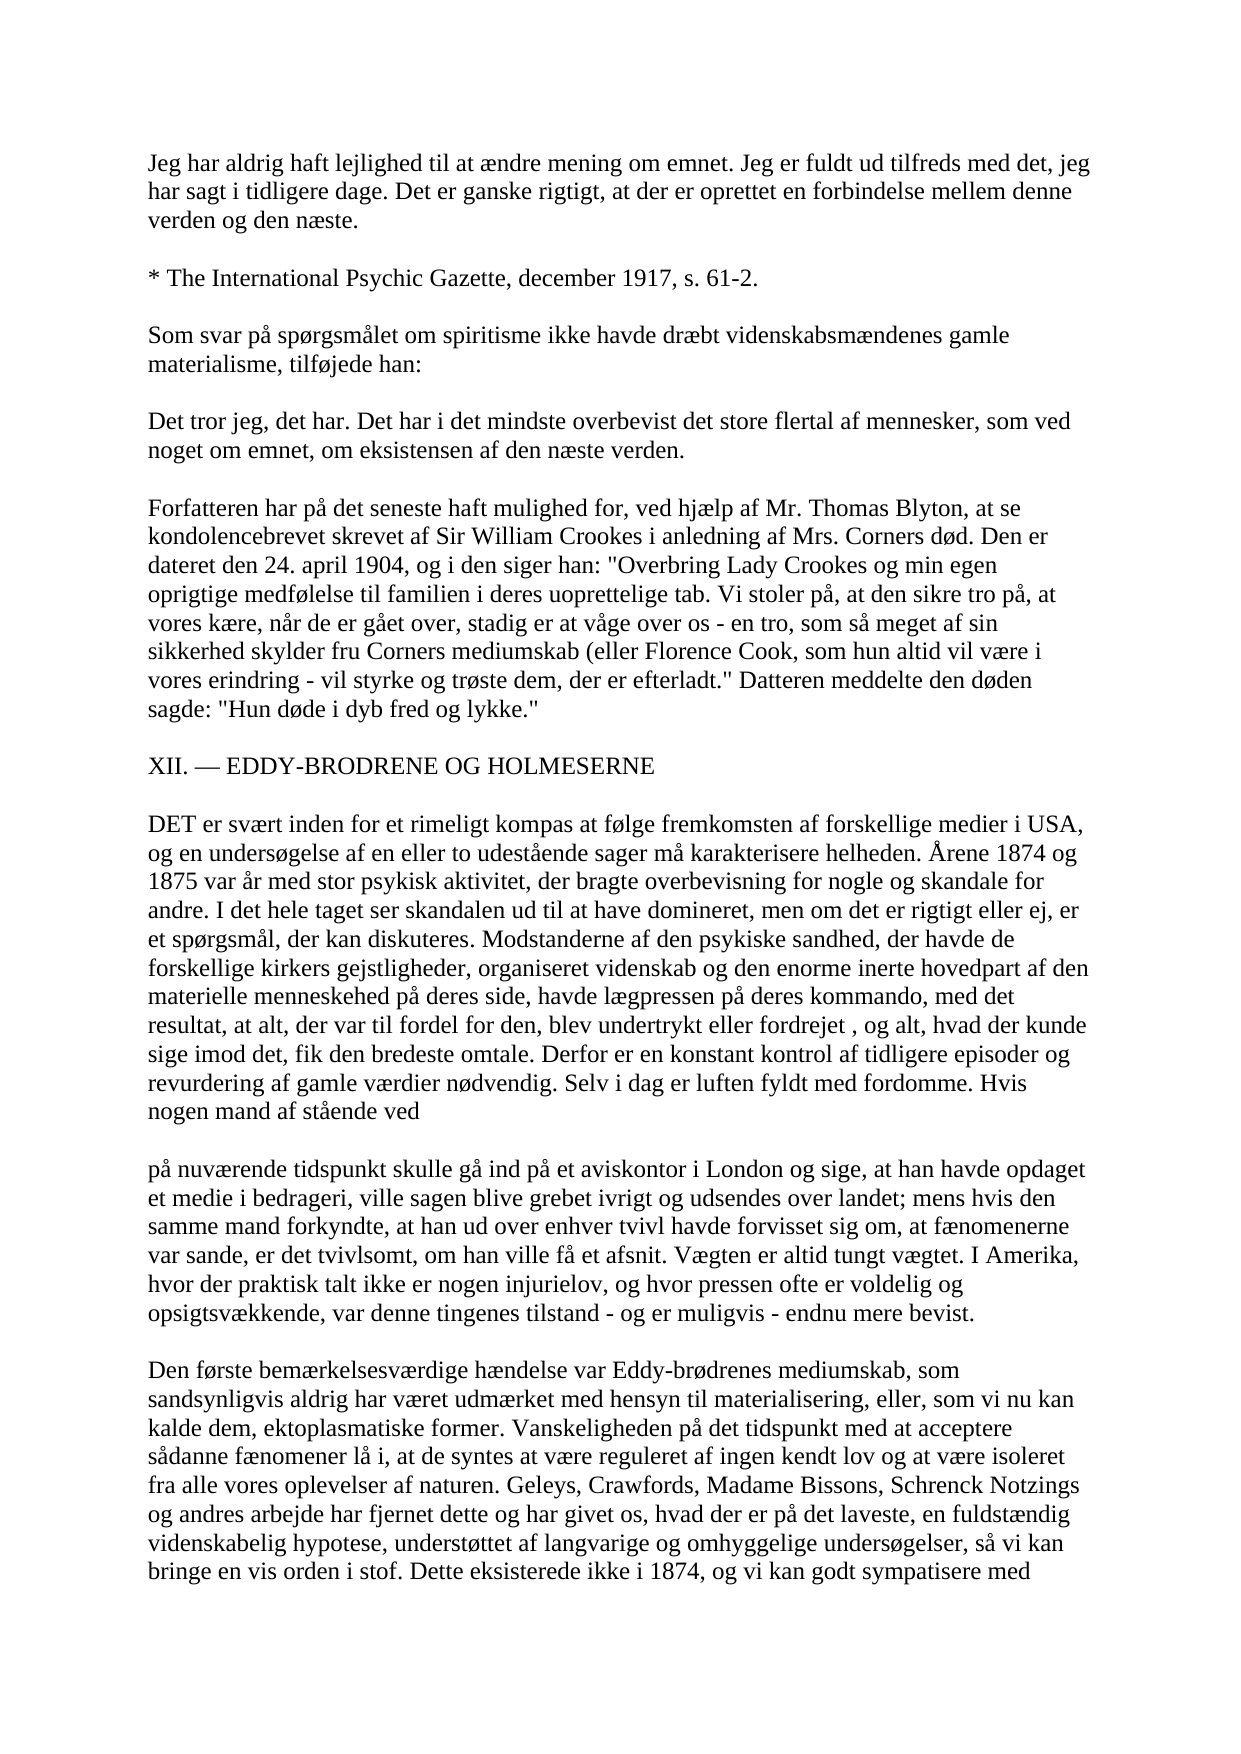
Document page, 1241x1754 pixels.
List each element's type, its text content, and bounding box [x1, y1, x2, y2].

text * The International Psychic Gazette, december 1917, s. 61-2. [148, 263, 1093, 291]
text Jeg har aldrig haft lejlighed til at ændre mening om emnet. Jeg er fuldt ud tilfreds med det, jeg har sagt i tidligere dage. Det er ganske rigtigt, at der er oprettet en forbindelse mellem denne verden og den næste. [148, 148, 1093, 234]
text Som svar på spørgsmålet om spiritisme ikke havde dræbt videnskabsmændenes gamle materialisme, tilføjede han: [148, 320, 1093, 378]
text Det tror jeg, det har. Det har i det mindste overbevist det store flertal af mennesker, som ved noget om emnet, om eksistensen af ​​den næste verden. [148, 406, 1093, 464]
text på nuværende tidspunkt skulle gå ind på et aviskontor i London og sige, at han havde opdaget et medie i bedrageri, ville sagen blive grebet ivrigt og udsendes over landet; mens hvis den samme mand forkyndte, at han ud over enhver tvivl havde forvisset sig om, at fænomenerne var sande, er det tvivlsomt, om han ville få et afsnit. Vægten er altid tungt vægtet. I Amerika, hvor der praktisk talt ikke er nogen injurielov, og hvor pressen ofte er voldelig og opsigtsvækkende, var denne tingenes tilstand - og er muligvis - endnu mere bevist. [148, 1154, 1093, 1326]
text Den første bemærkelsesværdige hændelse var Eddy-brødrenes mediumskab, som sandsynligvis aldrig har været udmærket med hensyn til materialisering, eller, som vi nu kan kalde dem, ektoplasmatiske former. Vanskeligheden på det tidspunkt med at acceptere sådanne fænomener lå i, at de syntes at være reguleret af ingen kendt lov og at være isoleret fra alle vores oplevelser af naturen. Geleys, Crawfords, Madame Bissons, Schrenck Notzings og andres arbejde har fjernet dette og har givet os, hvad der er på det laveste, en fuldstændig videnskabelig hypotese, understøttet af langvarige og omhyggelige undersøgelser, så vi kan bringe en vis orden i stof. Dette eksisterede ikke i 1874, og vi kan godt sympatisere med [148, 1355, 1093, 1585]
text Forfatteren har på det seneste haft mulighed for, ved hjælp af Mr. Thomas Blyton, at se kondolencebrevet skrevet af Sir William Crookes i anledning af Mrs. Corners død. Den er dateret den 24. april 1904, og i den siger han: "Overbring Lady Crookes og min egen oprigtige medfølelse til familien i deres uoprettelige tab. Vi stoler på, at den sikre tro på, at vores kære, når de er gået over, stadig er at våge over os - en tro, som så meget af sin sikkerhed skylder fru Corners mediumskab (eller Florence Cook, som hun altid vil være i vores erindring - vil styrke og trøste dem, der er efterladt." Datteren meddelte den døden sagde: "Hun døde i dyb fred og lykke." [148, 493, 1093, 723]
text XII. — EDDY-BRODRENE OG HOLMESERNE [148, 751, 1093, 780]
text DET er svært inden for et rimeligt kompas at følge fremkomsten af ​​forskellige medier i USA, og en undersøgelse af en eller to udestående sager må karakterisere helheden. Årene 1874 og 1875 var år med stor psykisk aktivitet, der bragte overbevisning for nogle og skandale for andre. I det hele taget ser skandalen ud til at have domineret, men om det er rigtigt eller ej, er et spørgsmål, der kan diskuteres. Modstanderne af den psykiske sandhed, der havde de forskellige kirkers gejstligheder, organiseret videnskab og den enorme inerte hovedpart af den materielle menneskehed på deres side, havde lægpressen på deres kommando, med det resultat, at alt, der var til fordel for den, blev undertrykt eller fordrejet , og alt, hvad der kunde sige imod det, fik den bredeste omtale. Derfor er en konstant kontrol af tidligere episoder og revurdering af gamle værdier nødvendig. Selv i dag er luften fyldt med fordomme. Hvis nogen mand af stående ved [148, 809, 1093, 1125]
